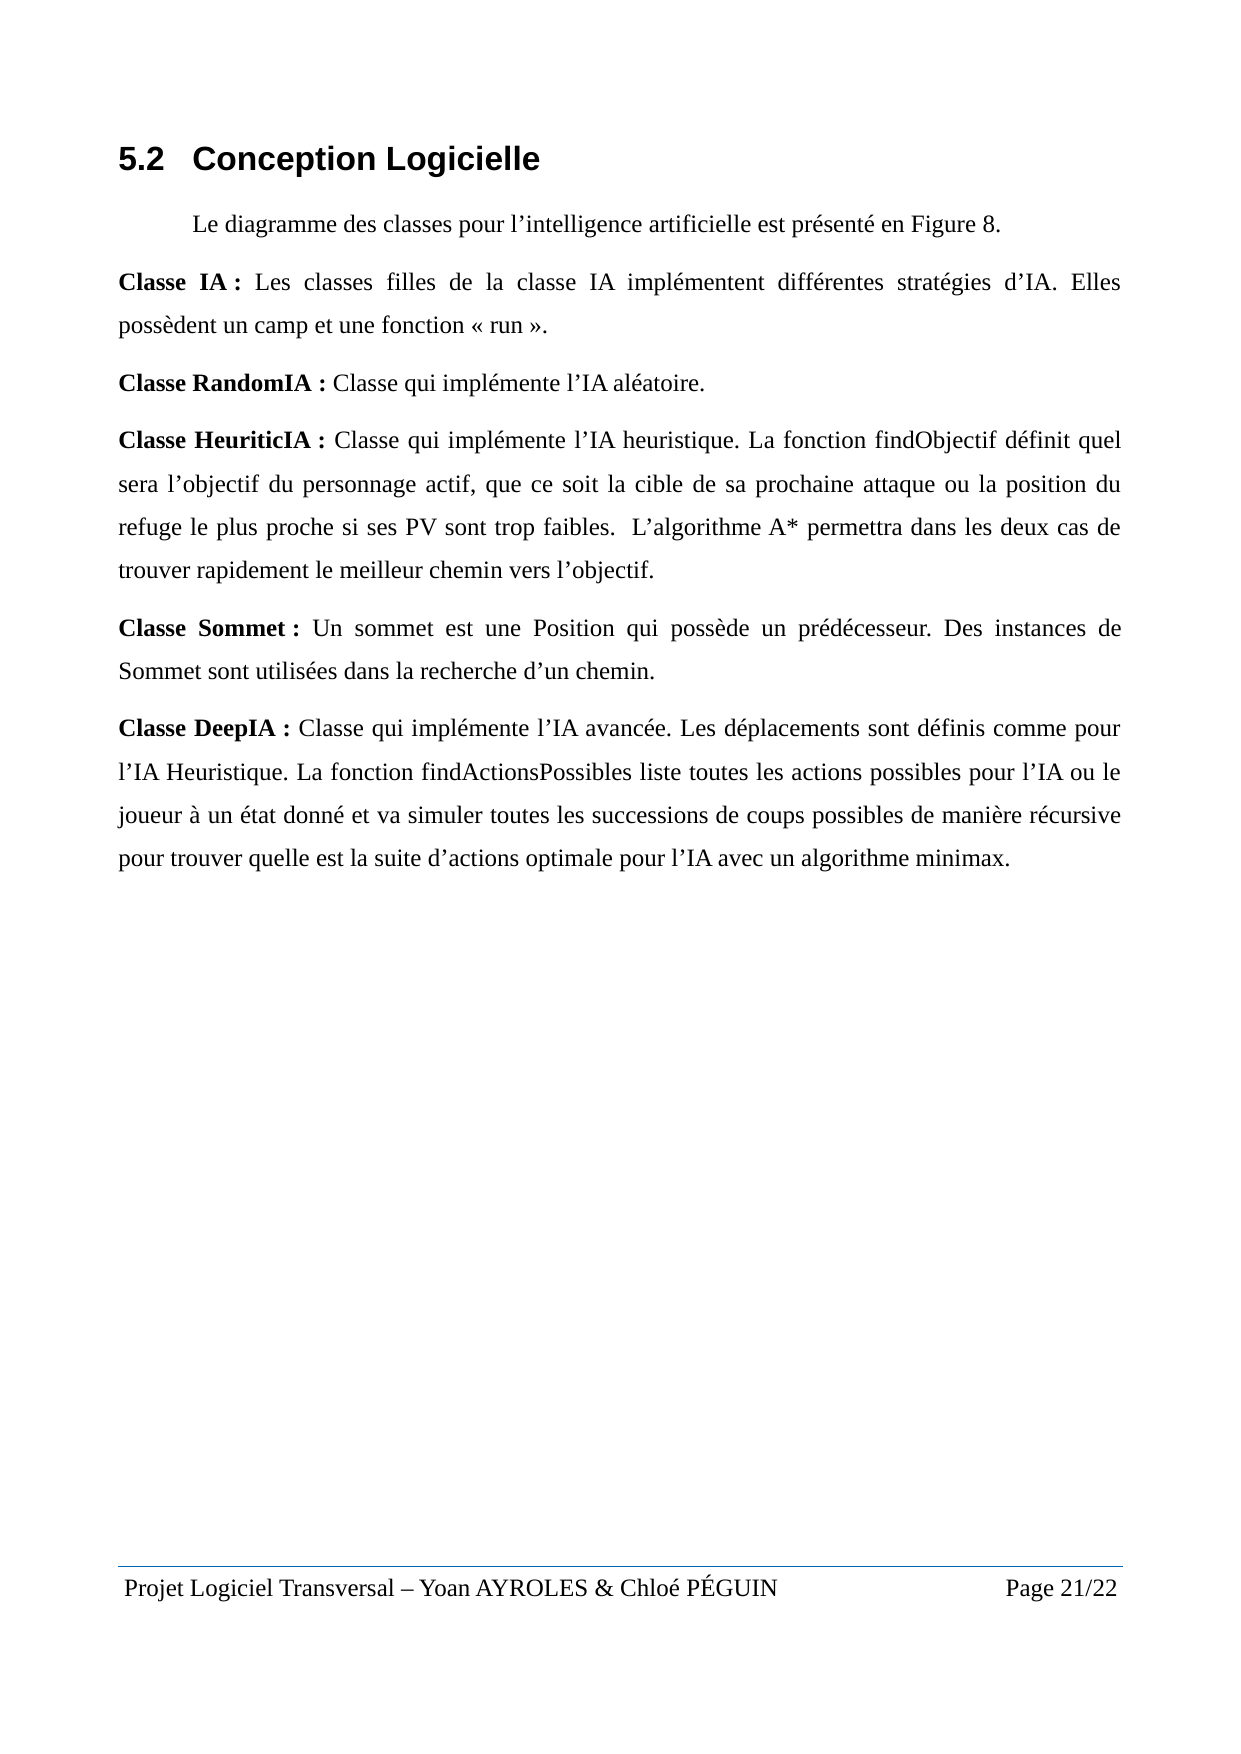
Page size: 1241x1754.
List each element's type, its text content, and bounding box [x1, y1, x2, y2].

text Classe IA : Les classes filles de la classe IA implémentent différentes stratégies d’IA. Elles possèdent un camp et une fonction « run ». [118, 267, 1122, 339]
text Classe DeepIA : Classe qui implémente l’IA avancée. Les déplacements sont définis comme pour l’IA Heuristique. La fonction findActionsPossibles liste toutes les actions possibles pour l’IA ou le joueur à un état donné et va simuler toutes les successions de coups possibles de manière récursive pour trouver quelle est la suite d’actions optimale pour l’IA avec un algorithme minimax. [118, 713, 1122, 872]
subtitle Conception Logicielle [118, 139, 1122, 178]
text Classe RandomIA : Classe qui implémente l’IA aléatoire. [118, 368, 1122, 397]
text Le diagramme des classes pour l’intelligence artificielle est présenté en Figure 8. [118, 209, 1122, 238]
text Classe Sommet : Un sommet est une Position qui possède un prédécesseur. Des instances de Sommet sont utilisées dans la recherche d’un chemin. [118, 613, 1122, 684]
text Classe HeuriticIA : Classe qui implémente l’IA heuristique. La fonction findObjectif définit quel sera l’objectif du personnage actif, que ce soit la cible de sa prochaine attaque ou la position du refuge le plus proche si ses PV sont trop faibles. L’algorithme A* permettra dans les deux cas de trouver rapidement le meilleur chemin vers l’objectif. [118, 426, 1122, 584]
